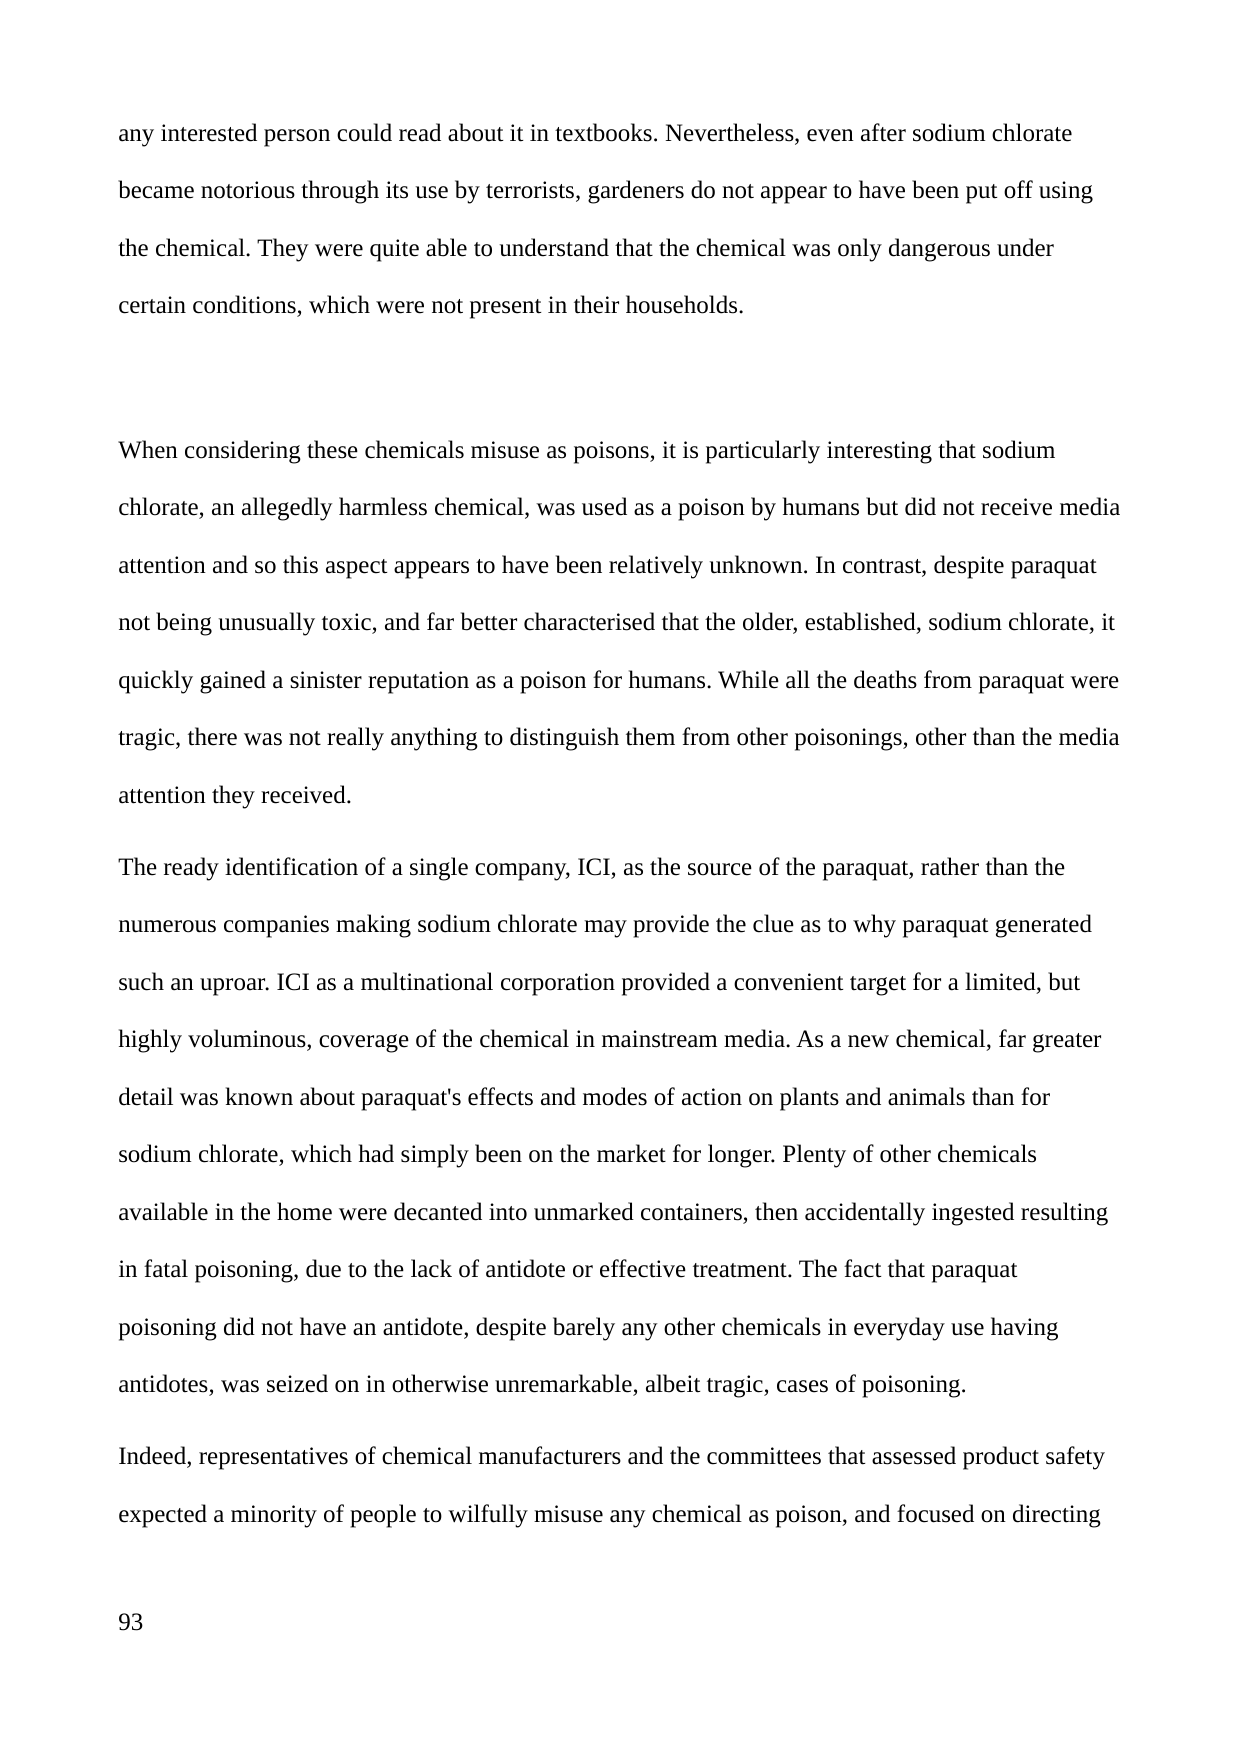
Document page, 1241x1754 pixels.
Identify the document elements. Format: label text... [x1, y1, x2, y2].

text When considering these chemicals misuse as poisons, it is particularly interesting that sodium chlorate, an allegedly harmless chemical, was used as a poison by humans but did not receive media attention and so this aspect appears to have been relatively unknown. In contrast, despite paraquat not being unusually toxic, and far better characterised that the older, established, sodium chlorate, it quickly gained a sinister reputation as a poison for humans. While all the deaths from paraquat were tragic, there was not really anything to distinguish them from other poisonings, other than the media attention they received. [118, 435, 1122, 808]
text Indeed, representatives of chemical manufacturers and the committees that assessed product safety expected a minority of people to wilfully misuse any chemical as poison, and focused on directing [118, 1441, 1122, 1528]
text any interested person could read about it in textbooks. Nevertheless, even after sodium chlorate became notorious through its use by terrorists, gardeners do not appear to have been put off using the chemical. They were quite able to understand that the chemical was only dangerous under certain conditions, which were not present in their households. [118, 118, 1122, 319]
text The ready identification of a single company, ICI, as the source of the paraquat, rather than the numerous companies making sodium chlorate may provide the clue as to why paraquat generated such an uproar. ICI as a multinational corporation provided a convenient target for a limited, but highly voluminous, coverage of the chemical in mainstream media. As a new chemical, far greater detail was known about paraquat's effects and modes of action on plants and animals than for sodium chlorate, which had simply been on the market for longer. Plenty of other chemicals available in the home were decanted into unmarked containers, then accidentally ingested resulting in fatal poisoning, due to the lack of antidote or effective treatment. The fact that paraquat poisoning did not have an antidote, despite barely any other chemicals in everyday use having antidotes, was seized on in otherwise unremarkable, albeit tragic, cases of poisoning. [118, 852, 1122, 1398]
